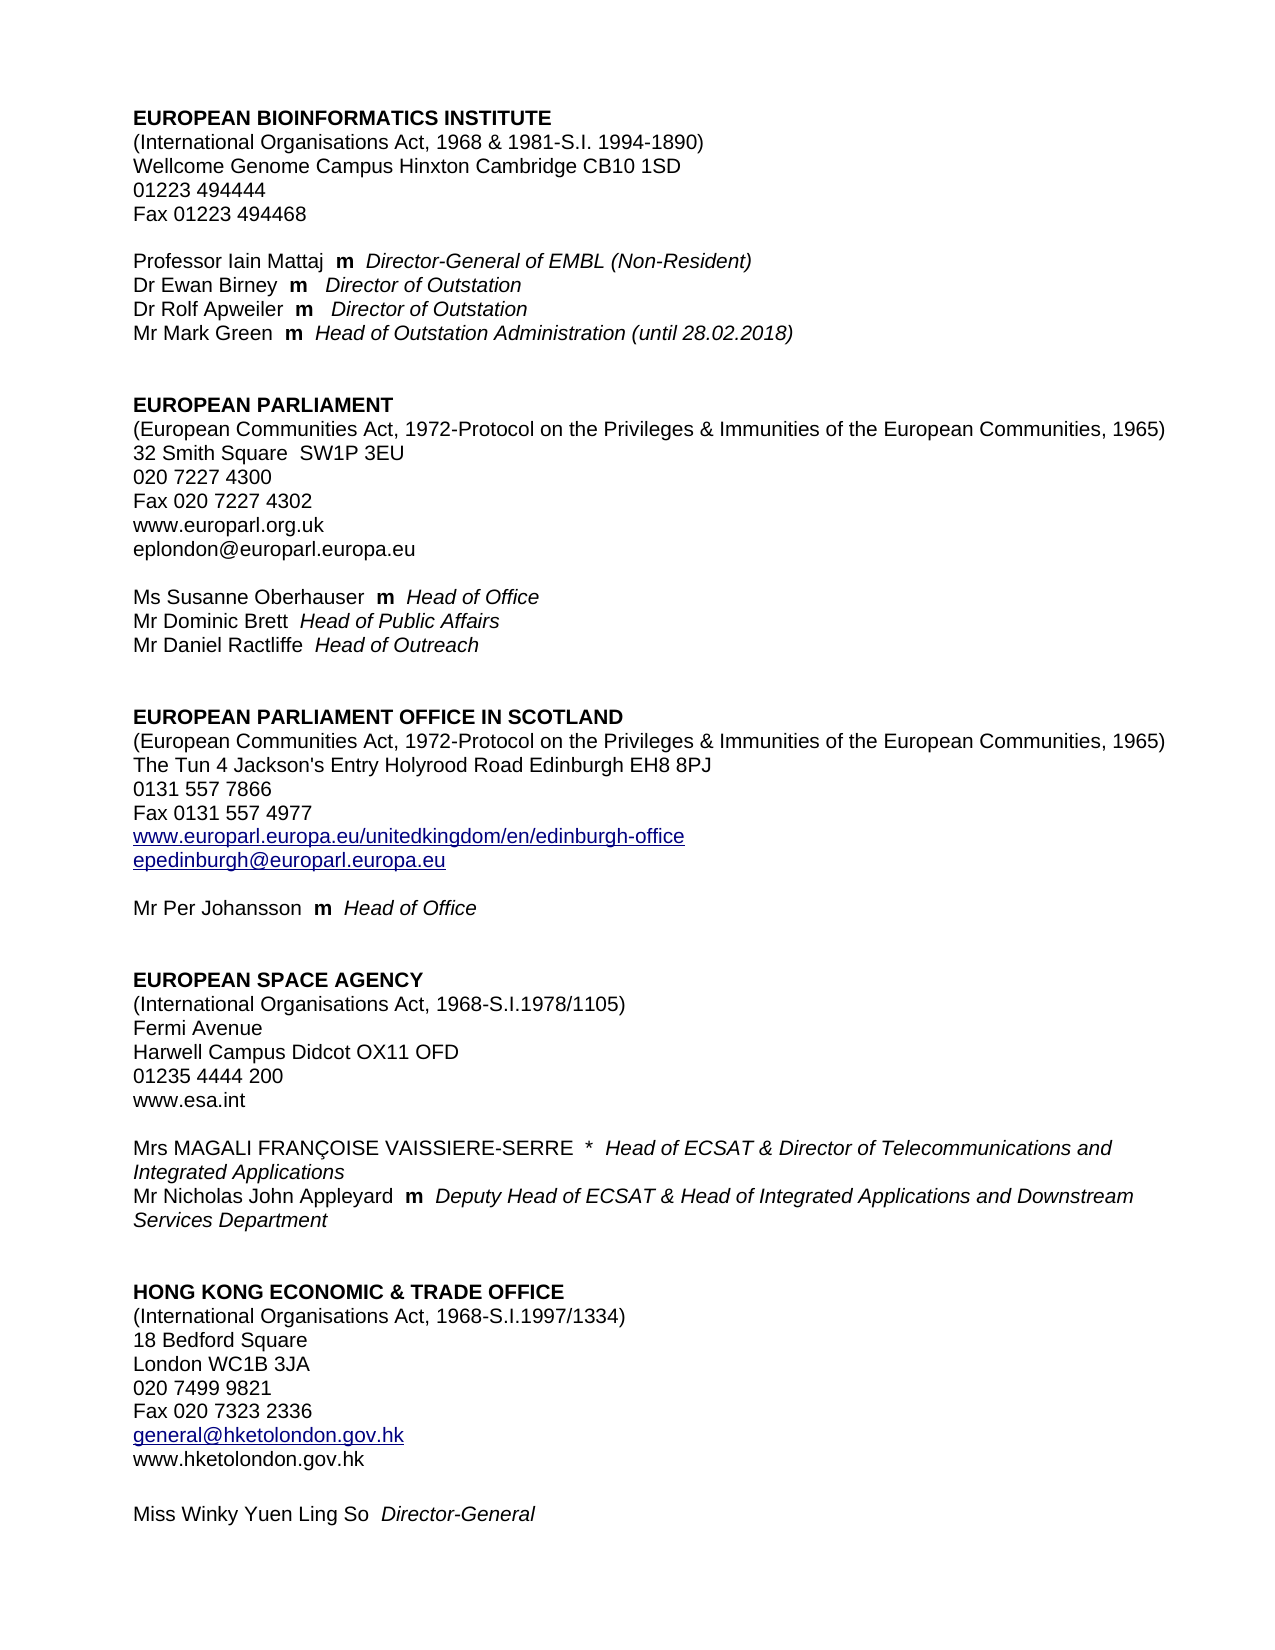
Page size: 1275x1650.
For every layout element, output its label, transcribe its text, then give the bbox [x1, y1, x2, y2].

text 01223 494444 [133, 177, 1181, 201]
text Dr Rolf Apweiler m Director of Outstation [133, 297, 1181, 321]
text (European Communities Act, 1972-Protocol on the Privileges & Immunities of the European Communities, 1965) [133, 728, 1181, 752]
text Mr Daniel Ractliffe Head of Outreach [133, 633, 1181, 657]
text (European Communities Act, 1972-Protocol on the Privileges & Immunities of the European Communities, 1965) [133, 417, 1181, 441]
text general@hketolondon.gov.hk [133, 1423, 1181, 1447]
text Harwell Campus Didcot OX11 OFD [133, 1040, 1181, 1064]
text epedinburgh@europarl.europa.eu [133, 848, 1181, 872]
subtitle HONG KONG ECONOMIC & TRADE OFFICE [133, 1279, 1181, 1303]
text Wellcome Genome Campus Hinxton Cambridge CB10 1SD [133, 153, 1181, 177]
text 020 7227 4300 [133, 465, 1181, 489]
text Mr Mark Green m Head of Outstation Administration (until 28.02.2018) [133, 321, 1181, 345]
text (International Organisations Act, 1968-S.I.1997/1334) [133, 1303, 1181, 1327]
text Fax 01223 494468 [133, 201, 1181, 225]
text www.esa.int [133, 1088, 1181, 1112]
text EUROPEAN PARLIAMENT OFFICE IN SCOTLAND [133, 704, 1181, 728]
text 32 Smith Square SW1P 3EU [133, 441, 1181, 465]
text London WC1B 3JA [133, 1351, 1181, 1375]
text Miss Winky Yuen Ling So Director-General [133, 1502, 1181, 1526]
text Dr Ewan Birney m Director of Outstation [133, 273, 1181, 297]
text 01235 4444 200 [133, 1064, 1181, 1088]
text EUROPEAN BIOINFORMATICS INSTITUTE [133, 106, 1181, 129]
text (International Organisations Act, 1968-S.I.1978/1105) [133, 992, 1181, 1016]
text Mr Nicholas John Appleyard m Deputy Head of ECSAT & Head of Integrated Applications and Downstream Services Department [133, 1184, 1181, 1232]
text Mrs MAGALI FRANÇOISE VAISSIERE-SERRE * Head of ECSAT & Director of Telecommunications and Integrated Applications [133, 1136, 1181, 1184]
text 0131 557 7866 [133, 776, 1181, 800]
text Professor Iain Mattaj m Director-General of EMBL (Non-Resident) [133, 249, 1181, 273]
text EUROPEAN PARLIAMENT [133, 393, 1181, 417]
text EUROPEAN SPACE AGENCY [133, 968, 1181, 992]
text 020 7499 9821 [133, 1375, 1181, 1399]
text Fax 020 7323 2336 [133, 1399, 1181, 1423]
text Fermi Avenue [133, 1016, 1181, 1040]
text Mr Per Johansson m Head of Office [133, 896, 1181, 920]
text 18 Bedford Square [133, 1327, 1181, 1351]
text www.hketolondon.gov.hk [133, 1447, 1181, 1471]
text eplondon@europarl.europa.eu [133, 537, 1181, 561]
text www.europarl.org.uk [133, 513, 1181, 537]
text The Tun 4 Jackson's Entry Holyrood Road Edinburgh EH8 8PJ [133, 752, 1181, 776]
text Fax 0131 557 4977 [133, 800, 1181, 824]
text (International Organisations Act, 1968 & 1981-S.I. 1994-1890) [133, 129, 1181, 153]
text www.europarl.europa.eu/unitedkingdom/en/edinburgh-office [133, 824, 1181, 848]
text Fax 020 7227 4302 [133, 489, 1181, 513]
text Mr Dominic Brett Head of Public Affairs [133, 609, 1181, 633]
text Ms Susanne Oberhauser m Head of Office [133, 585, 1181, 609]
